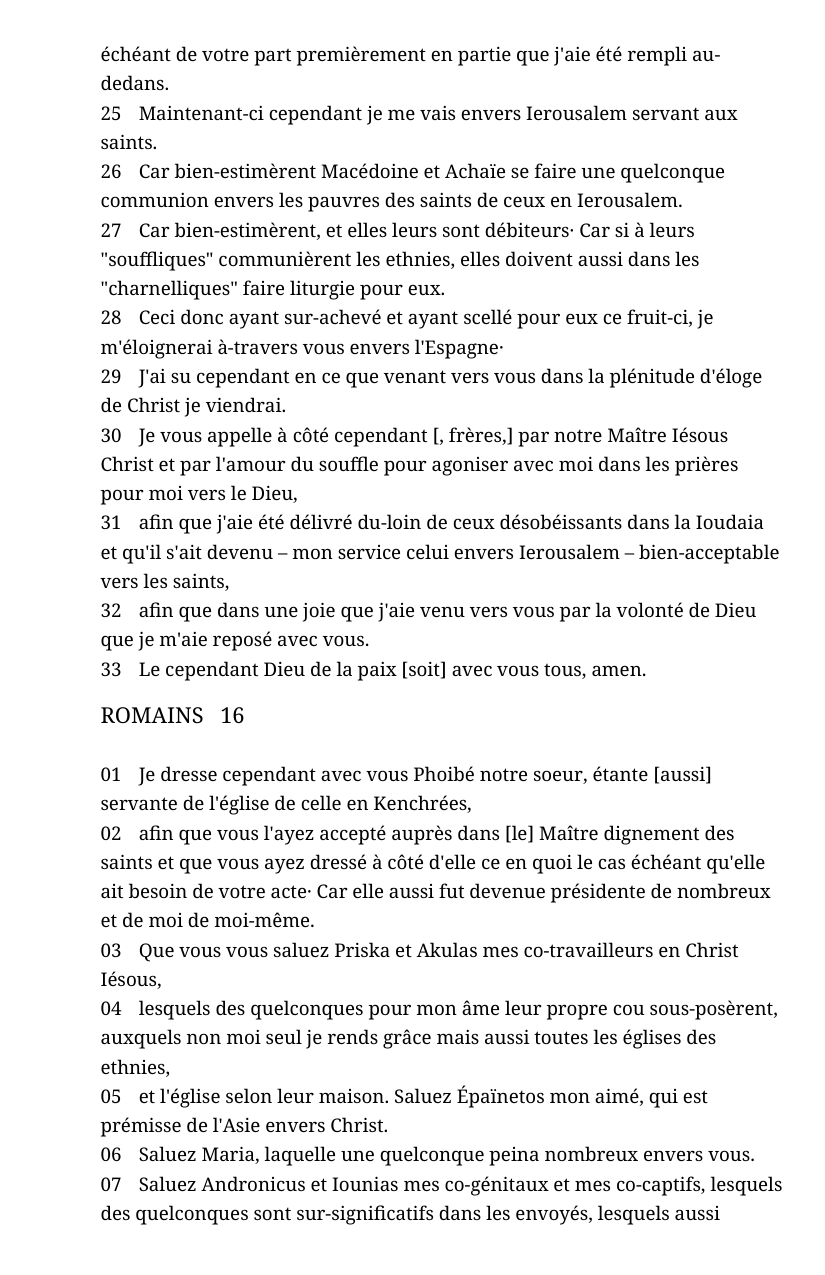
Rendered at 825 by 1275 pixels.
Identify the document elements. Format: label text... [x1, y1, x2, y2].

text 01 Je dresse cependant avec vous Phoibé notre soeur, étante [aussi] servante de l'église de celle en Kenchrées, 02 afin que vous l'ayez accepté auprès dans [le] Maître dignement des saints et que vous ayez dressé à côté d'elle ce en quoi le cas échéant qu'elle ait besoin de votre acte· Car elle aussi fut devenue présidente de nombreux et de moi de moi-même. 03 Que vous vous saluez Priska et Akulas mes co-travailleurs en Christ Iésous, 04 lesquels des quelconques pour mon âme leur propre cou sous-posèrent, auxquels non moi seul je rends grâce mais aussi toutes les églises des ethnies, 05 et l'église selon leur maison. Saluez Épaïnetos mon aimé, qui est prémisse de l'Asie envers Christ. 06 Saluez Maria, laquelle une quelconque peina nombreux envers vous. 07 Saluez Andronicus et Iounias mes co-génitaux et mes co-captifs, lesquels des quelconques sont sur-significatifs dans les envoyés, lesquels aussi [100, 734, 784, 1226]
text ROMAINS 16 [100, 700, 784, 730]
text échéant de votre part premièrement en partie que j'aie été rempli au-dedans. 25 Maintenant-ci cependant je me vais envers Ierousalem servant aux saints. 26 Car bien-estimèrent Macédoine et Achaïe se faire une quelconque communion envers les pauvres des saints de ceux en Ierousalem. 27 Car bien-estimèrent, et elles leurs sont débiteurs· Car si à leurs "souffliques" communièrent les ethnies, elles doivent aussi dans les "charnelliques" faire liturgie pour eux. 28 Ceci donc ayant sur-achevé et ayant scellé pour eux ce fruit-ci, je m'éloignerai à-travers vous envers l'Espagne· 29 J'ai su cependant en ce que venant vers vous dans la plénitude d'éloge de Christ je viendrai. 30 Je vous appelle à côté cependant [, frères,] par notre Maître Iésous Christ et par l'amour du souffle pour agoniser avec moi dans les prières pour moi vers le Dieu, 31 afin que j'aie été délivré du-loin de ceux désobéissants dans la Ioudaia et qu'il s'ait devenu – mon service celui envers Ierousalem – bien-acceptable vers les saints, 32 afin que dans une joie que j'aie venu vers vous par la volonté de Dieu que je m'aie reposé avec vous. 33 Le cependant Dieu de la paix [soit] avec vous tous, amen. [100, 41, 784, 682]
